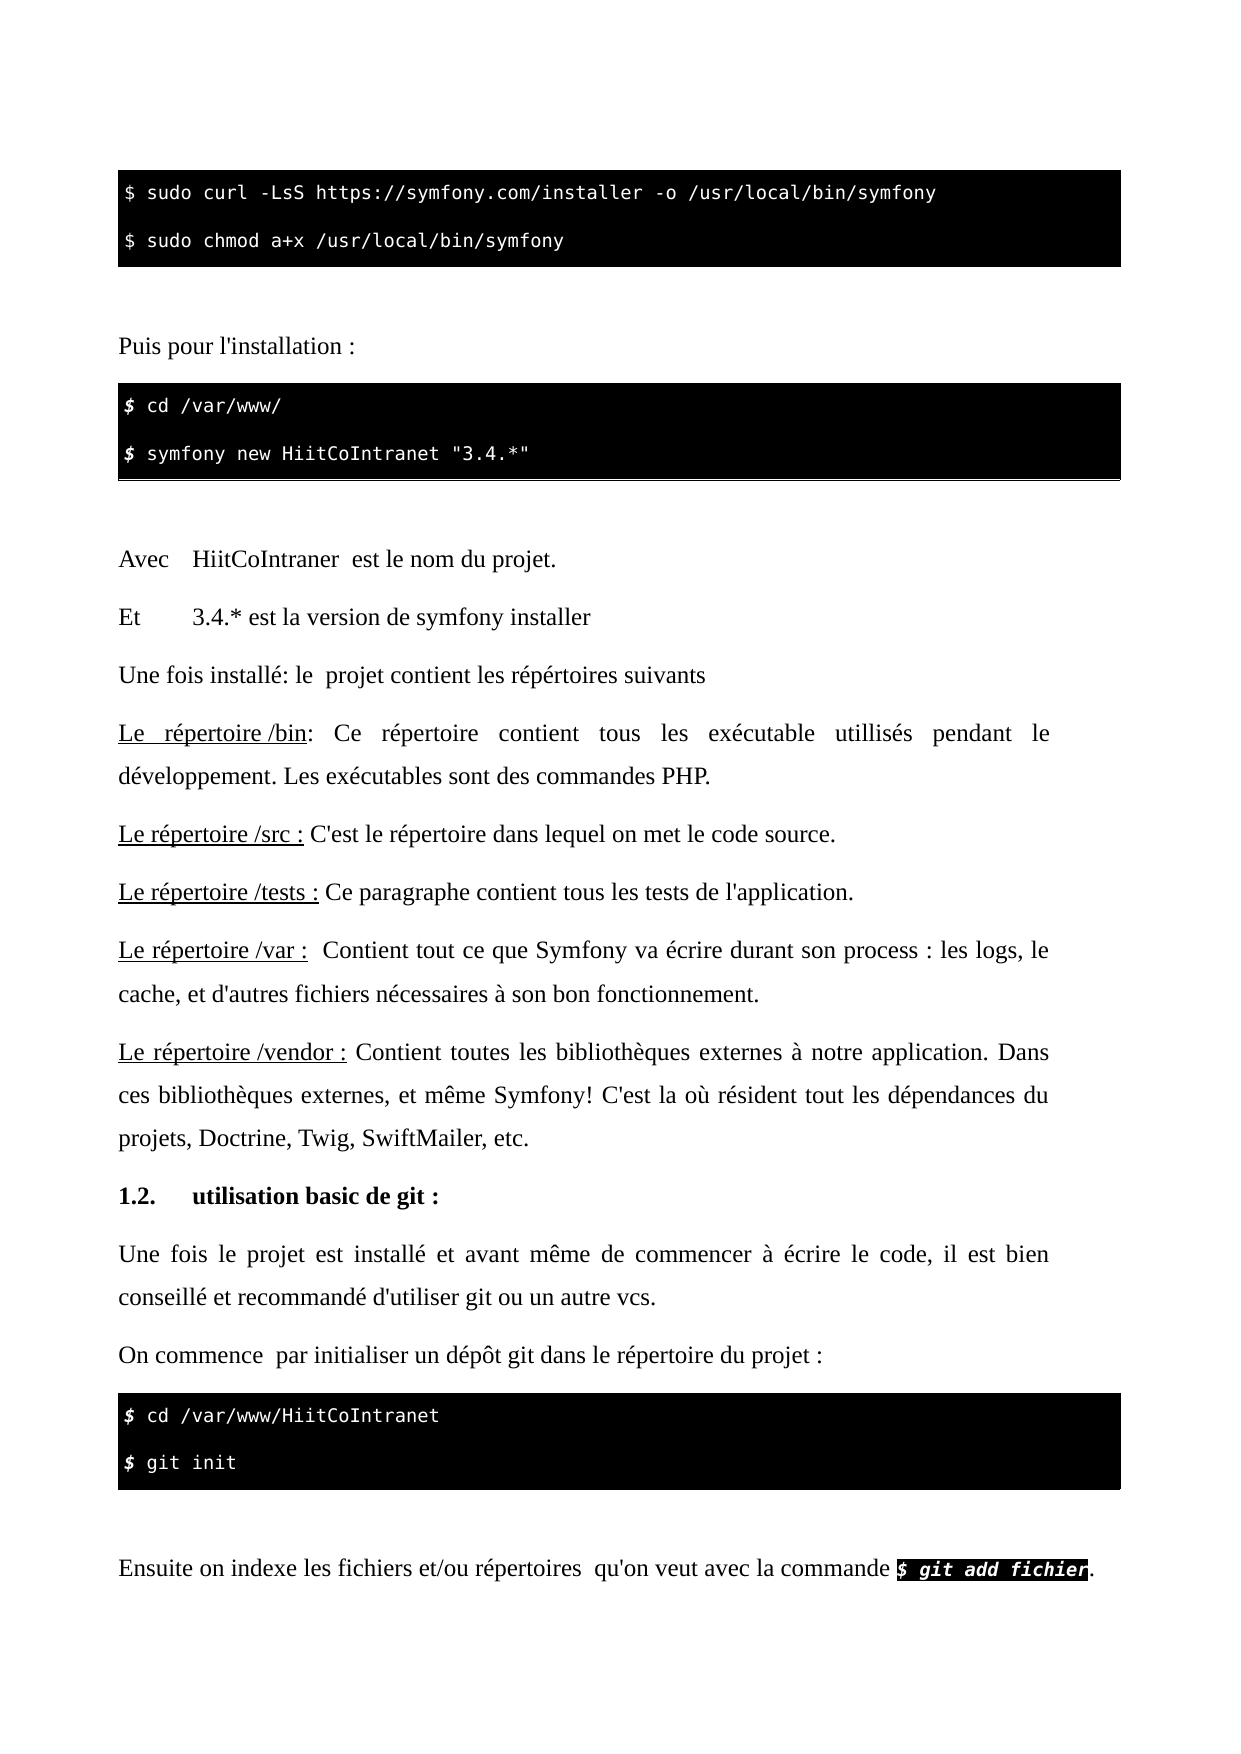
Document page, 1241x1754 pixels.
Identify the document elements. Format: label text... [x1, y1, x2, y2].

table_header $ cd /var/www/HiitCoIntranet $ git init [119, 1394, 1120, 1489]
text Une fois le projet est installé et avant même de commencer à écrire le code, il est bien conseillé et recommandé d'utiliser git ou un autre vcs. [118, 1239, 1051, 1311]
table_header $ sudo curl -LsS https://symfony.com/installer -o /usr/local/bin/symfony $ sudo chmod a+x /usr/local/bin/symfony [119, 171, 1120, 266]
text Le répertoire /src : C'est le répertoire dans lequel on met le code source. [118, 819, 1051, 848]
text Le répertoire /bin: Ce répertoire contient tous les exécutable utillisés pendant le développement. Les exécutables sont des commandes PHP. [118, 718, 1051, 790]
text Et 3.4.* est la version de symfony installer [118, 602, 1051, 631]
text Puis pour l'installation : [118, 331, 1122, 360]
text Le répertoire /tests : Ce paragraphe contient tous les tests de l'application. [118, 877, 1051, 906]
table_header $ cd /var/www/ $ symfony new HiitCoIntranet "3.4.*" [119, 384, 1120, 479]
text Ensuite on indexe les fichiers et/ou répertoires qu'on veut avec la commande $ git add fichier. [118, 1553, 1122, 1582]
text Une fois installé: le projet contient les répértoires suivants [118, 660, 1051, 689]
text Avec HiitCoIntraner est le nom du projet. [118, 544, 1051, 572]
text On commence par initialiser un dépôt git dans le répertoire du projet : [118, 1341, 1051, 1369]
text 1.2. utilisation basic de git : [118, 1181, 1051, 1210]
text Le répertoire /vendor : Contient toutes les bibliothèques externes à notre application. Dans ces bibliothèques externes, et même Symfony! C'est la où résident tout les dépendances du projets, Doctrine, Twig, SwiftMailer, etc. [118, 1037, 1051, 1152]
text Le répertoire /var : Contient tout ce que Symfony va écrire durant son process : les logs, le cache, et d'autres fichiers nécessaires à son bon fonctionnement. [118, 936, 1051, 1007]
